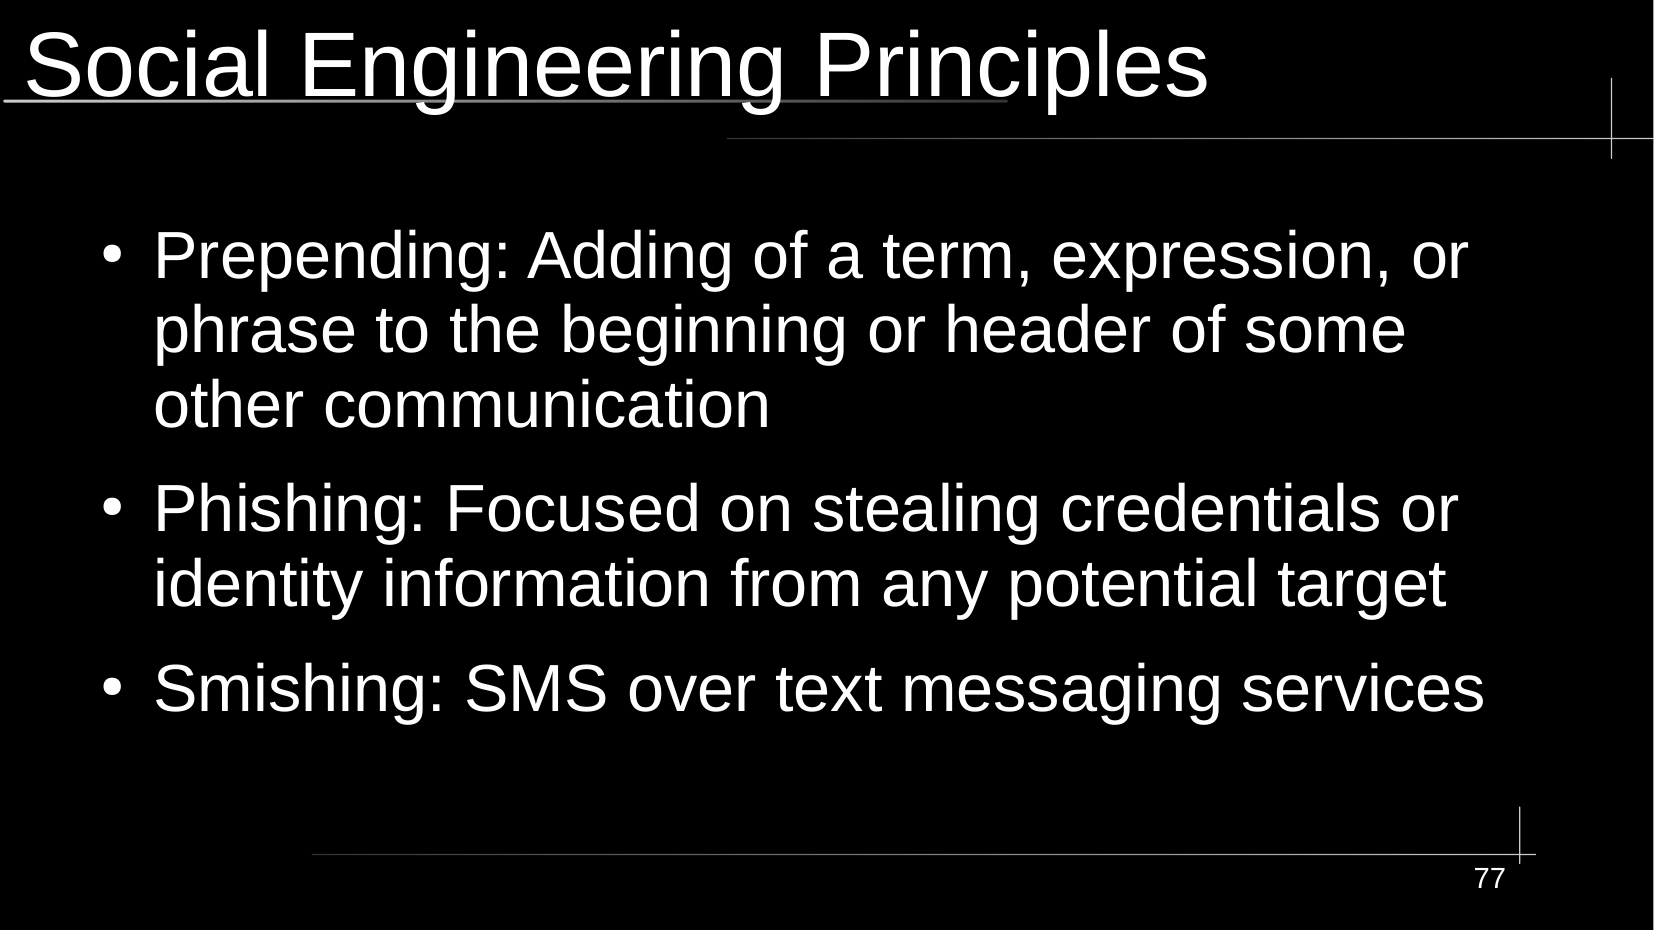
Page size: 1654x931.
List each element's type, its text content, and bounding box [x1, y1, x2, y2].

list Prepending: Adding of a term, expression, or phrase to the beginning or header of some other communication Phishing: Focused on stealing credentials or identity information from any potential target Smishing: SMS over text messaging services [82, 217, 1571, 863]
title Social Engineering Principles [23, 11, 1589, 119]
